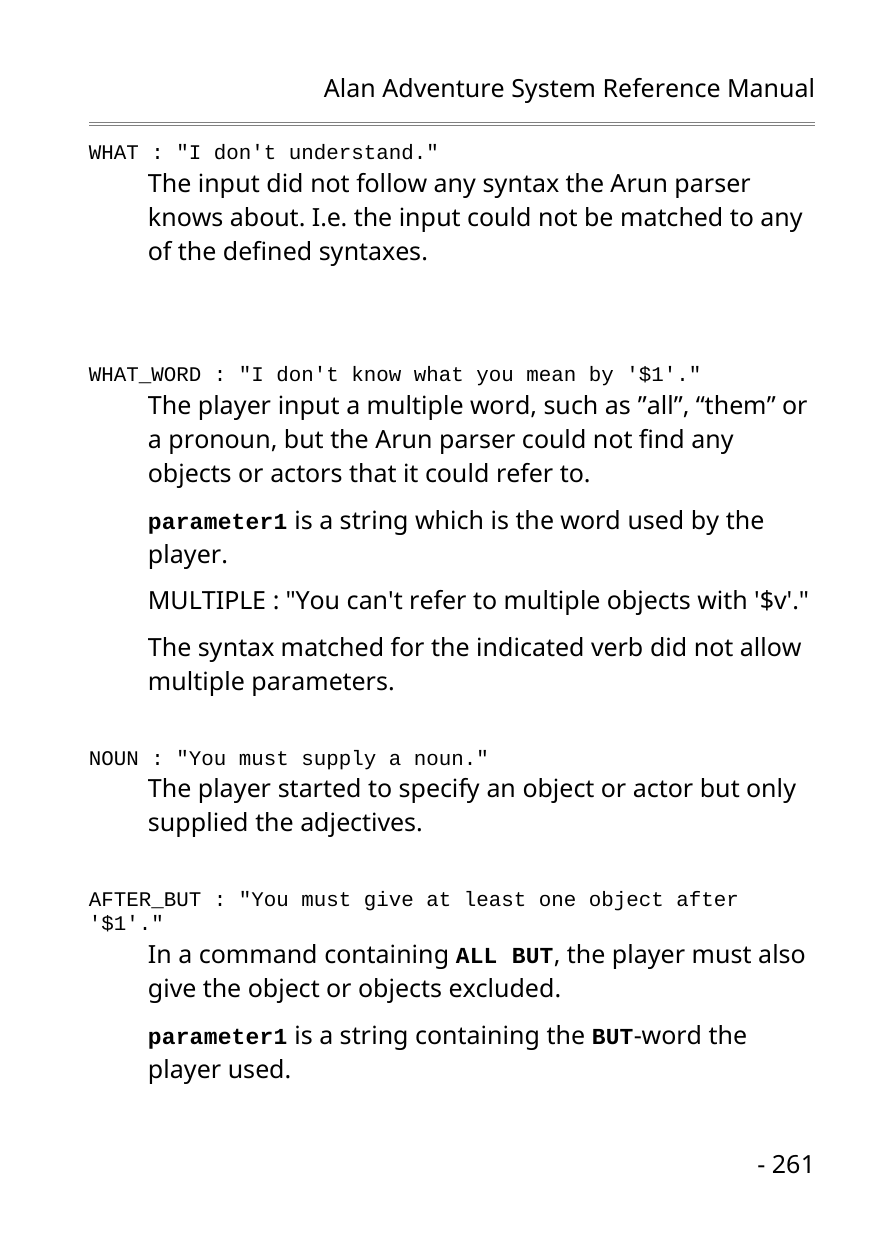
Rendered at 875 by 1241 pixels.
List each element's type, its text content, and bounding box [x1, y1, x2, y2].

text MULTIPLE : "You can't refer to multiple objects with '$v'." [148, 583, 815, 617]
text NOUN : "You must supply a noun." [88, 747, 815, 771]
text The input did not follow any syntax the Arun parser knows about. I.e. the input could not be matched to any of the defined syntaxes. [148, 166, 815, 268]
text The player input a multiple word, such as ”all”, “them” or a pronoun, but the Arun parser could not find any objects or actors that it could refer to. [148, 388, 815, 490]
text The syntax matched for the indicated verb did not allow multiple parameters. [148, 629, 815, 697]
text In a command containing ALL BUT, the player must also give the ob­ject or objects excluded. [148, 937, 815, 1005]
text parameter1 is a string containing the BUT-word the player used. [148, 1018, 815, 1086]
text parameter1 is a string which is the word used by the player. [148, 503, 815, 571]
text WHAT_WORD : "I don't know what you mean by '$1'." [88, 364, 815, 388]
text AFTER_BUT : "You must give at least one object after '$1'." [88, 889, 815, 937]
text The player started to specify an object or actor but only supplied the adjectives. [148, 771, 815, 839]
text WHAT : "I don't understand." [88, 142, 815, 166]
